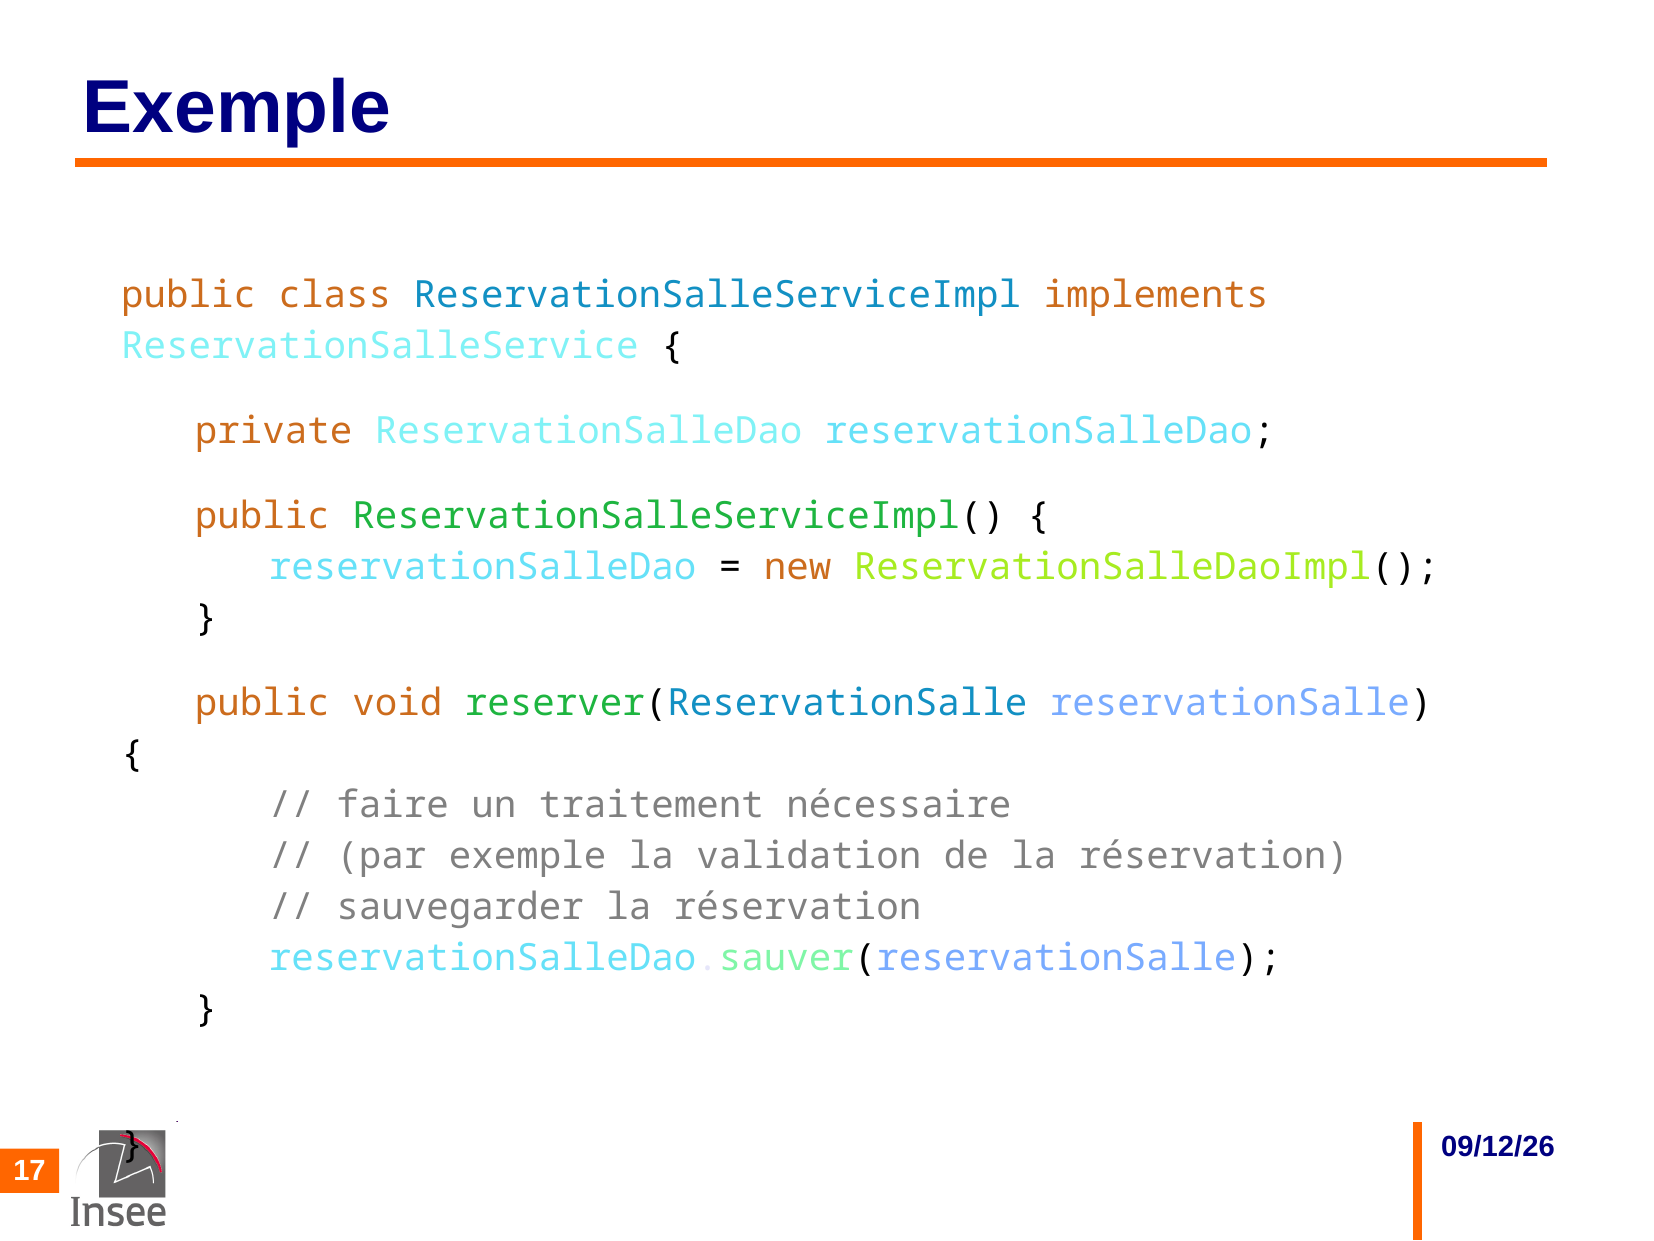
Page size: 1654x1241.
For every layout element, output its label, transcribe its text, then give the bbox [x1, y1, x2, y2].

text_box public class ReservationSalleServiceImpl implements ReservationSalleService { private ReservationSalleDao reservationSalleDao; public ReservationSalleServiceImpl() { reservationSalleDao = new ReservationSalleDaoImpl(); } public void reserver(ReservationSalle reservationSalle) { // faire un traitement nécessaire // (par exemple la validation de la réservation) // sauvegarder la réservation reservationSalleDao.sauver(reservationSalle); } } [106, 259, 1477, 1063]
title Exemple [82, 49, 1619, 163]
picture [62, 1121, 178, 1241]
